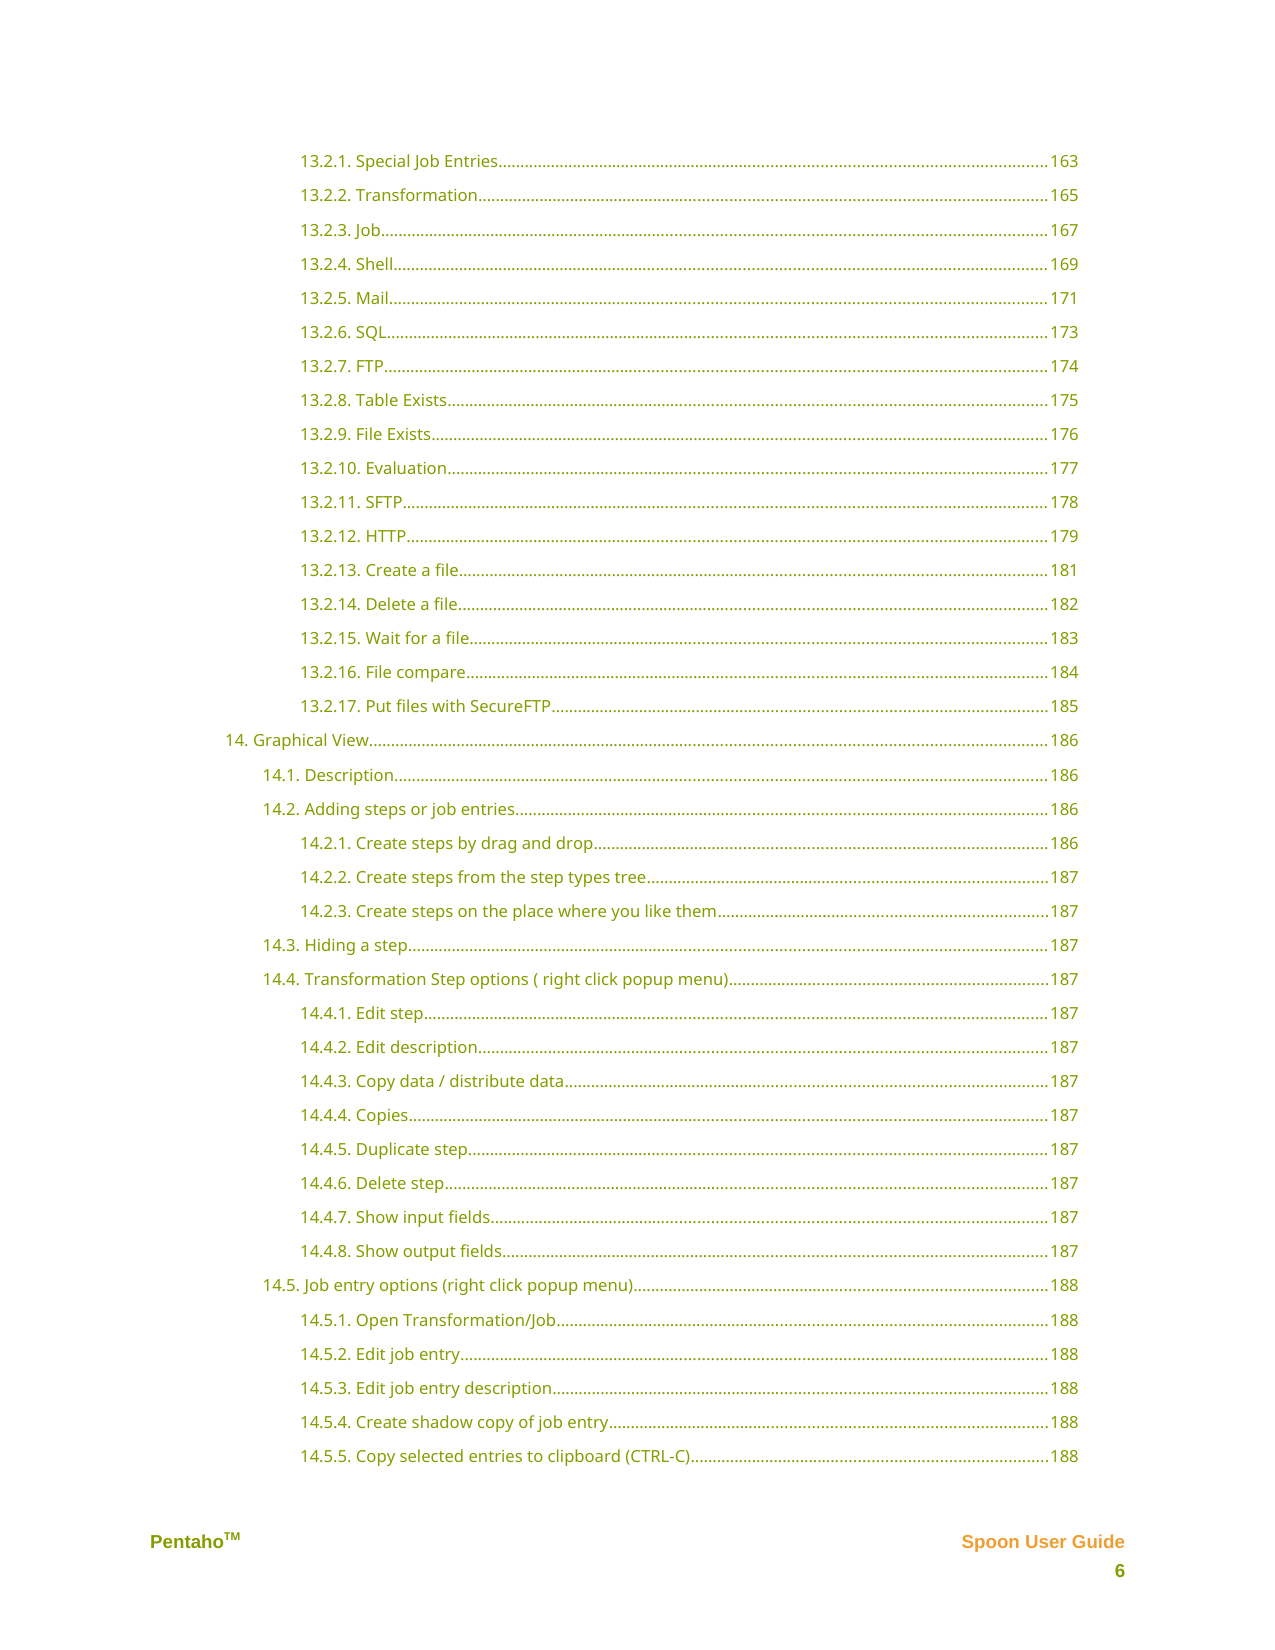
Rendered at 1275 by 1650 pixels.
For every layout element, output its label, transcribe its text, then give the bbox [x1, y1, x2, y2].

text 13.2.17. Put files with SecureFTP 185 [300, 695, 1125, 718]
text 14.2.2. Create steps from the step types tree 187 [300, 865, 1125, 888]
text 14. Graphical View 186 [225, 729, 1200, 752]
text 13.2.13. Create a file 181 [300, 559, 1125, 581]
text 13.2.1. Special Job Entries 163 [300, 150, 1125, 173]
text 14.4.8. Show output fields 187 [300, 1240, 1125, 1263]
text 13.2.8. Table Exists 175 [300, 388, 1125, 411]
text 14.5. Job entry options (right click popup menu) 188 [262, 1274, 1125, 1297]
text 14.2.1. Create steps by drag and drop 186 [300, 831, 1125, 854]
text 13.2.4. Shell 169 [300, 252, 1125, 275]
text 13.2.2. Transformation 165 [300, 184, 1125, 207]
text 14.4. Transformation Step options ( right click popup menu) 187 [262, 967, 1125, 990]
text 14.3. Hiding a step 187 [262, 933, 1125, 956]
text 14.1. Description 186 [262, 763, 1125, 786]
text 13.2.12. HTTP 179 [300, 525, 1125, 547]
text 14.4.2. Edit description 187 [300, 1036, 1125, 1058]
text 14.2. Adding steps or job entries 186 [262, 797, 1125, 820]
text 13.2.5. Mail 171 [300, 286, 1125, 309]
text 14.5.1. Open Transformation/Job 188 [300, 1308, 1125, 1331]
text 13.2.6. SQL 173 [300, 320, 1125, 343]
text 13.2.16. File compare 184 [300, 661, 1125, 684]
text 14.4.5. Duplicate step 187 [300, 1138, 1125, 1161]
text 14.5.3. Edit job entry description 188 [300, 1376, 1125, 1399]
text 13.2.14. Delete a file 182 [300, 593, 1125, 616]
text 14.4.6. Delete step 187 [300, 1172, 1125, 1194]
text 14.4.7. Show input fields 187 [300, 1206, 1125, 1229]
text 13.2.11. SFTP 178 [300, 491, 1125, 513]
text 13.2.3. Job 167 [300, 218, 1125, 241]
text 13.2.7. FTP 174 [300, 354, 1125, 377]
text 14.4.4. Copies 187 [300, 1104, 1125, 1126]
text 14.2.3. Create steps on the place where you like them 187 [300, 899, 1125, 922]
text 13.2.10. Evaluation 177 [300, 457, 1125, 479]
text 13.2.9. File Exists 176 [300, 422, 1125, 445]
text 14.5.2. Edit job entry 188 [300, 1342, 1125, 1365]
text 14.4.3. Copy data / distribute data 187 [300, 1070, 1125, 1092]
text 14.5.5. Copy selected entries to clipboard (CTRL-C) 188 [300, 1444, 1125, 1467]
text 14.5.4. Create shadow copy of job entry 188 [300, 1410, 1125, 1433]
text 13.2.15. Wait for a file 183 [300, 627, 1125, 649]
text 14.4.1. Edit step 187 [300, 1002, 1125, 1024]
